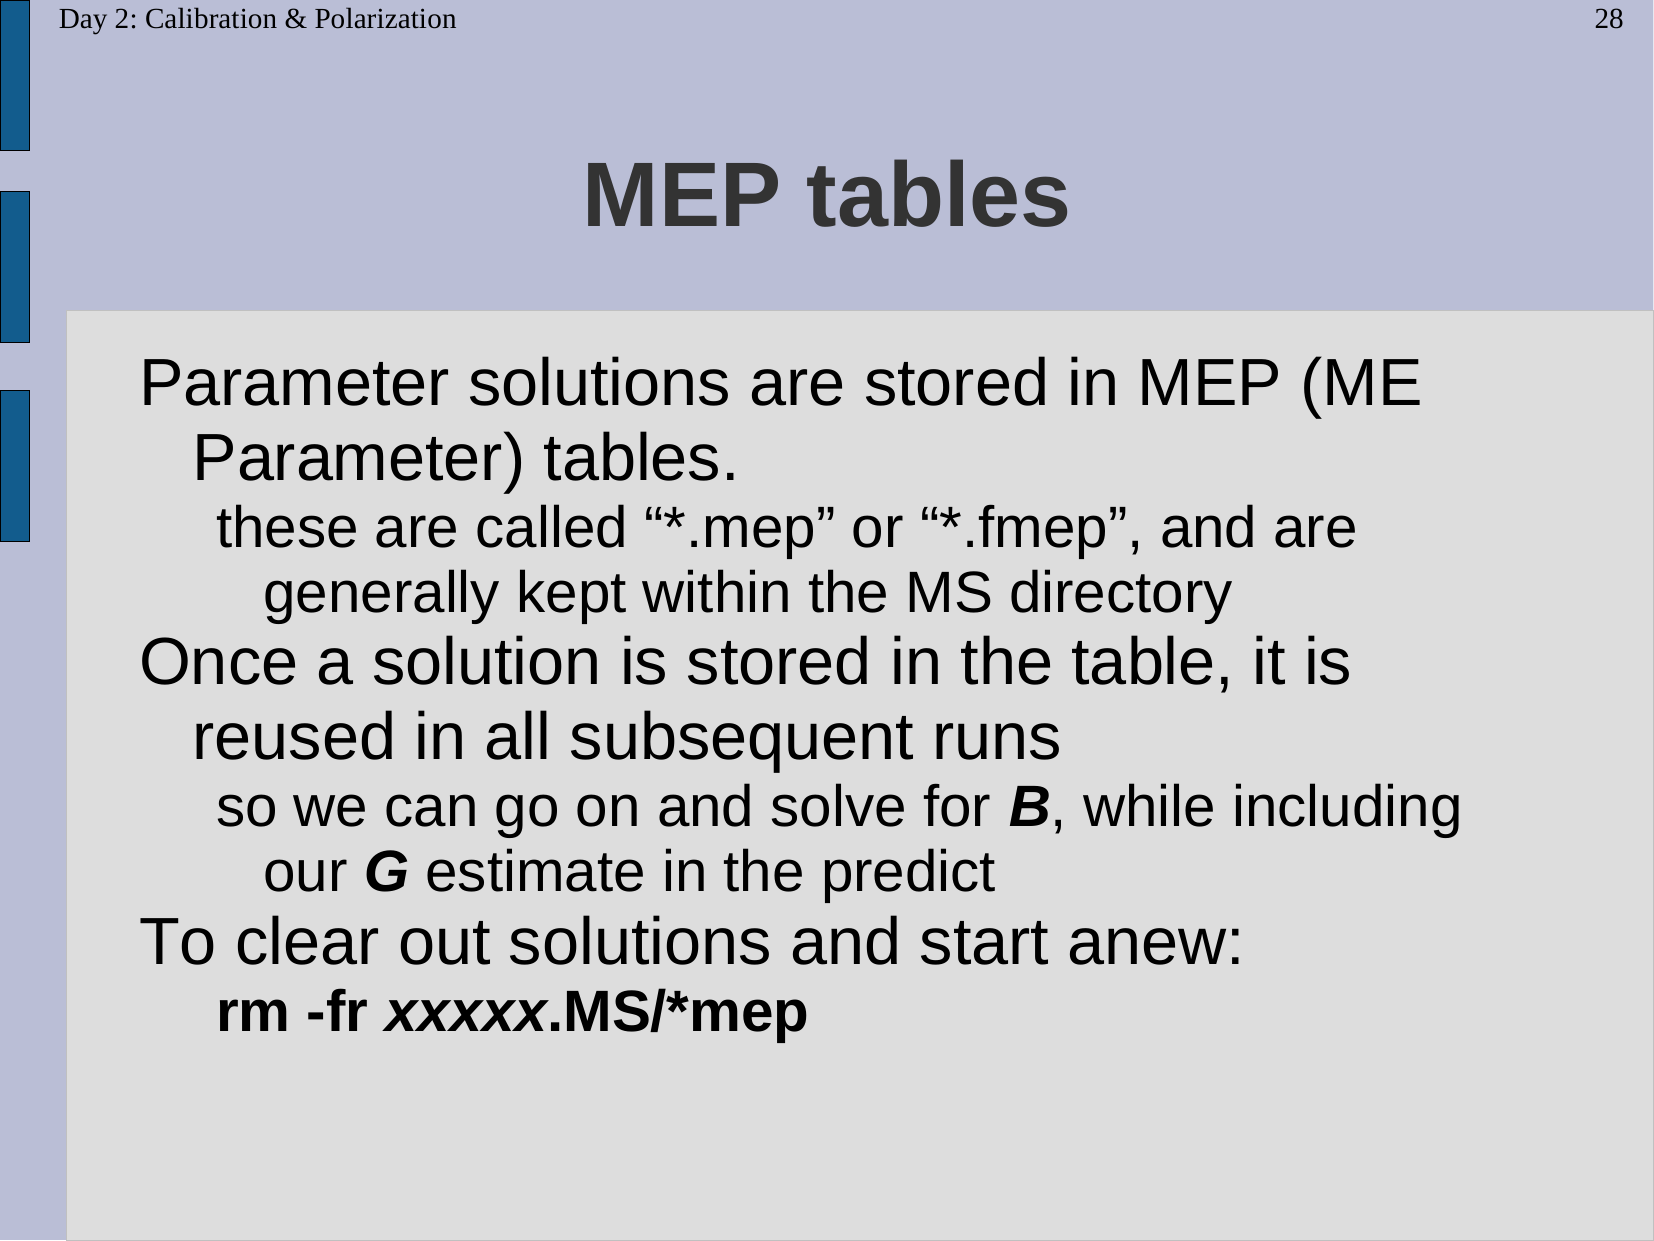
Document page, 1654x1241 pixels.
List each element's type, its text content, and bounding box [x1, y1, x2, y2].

list Parameter solutions are stored in MEP (ME Parameter) tables. these are called “*.mep” or “*.fmep”, and are generally kept within the MS directory Once a solution is stored in the table, it is reused in all subsequent runs so we can go on and solve for B, while including our G estimate in the predict To clear out solutions and start anew: rm -fr xxxxx.MS/*mep [121, 344, 1534, 1112]
title MEP tables [121, 98, 1534, 291]
